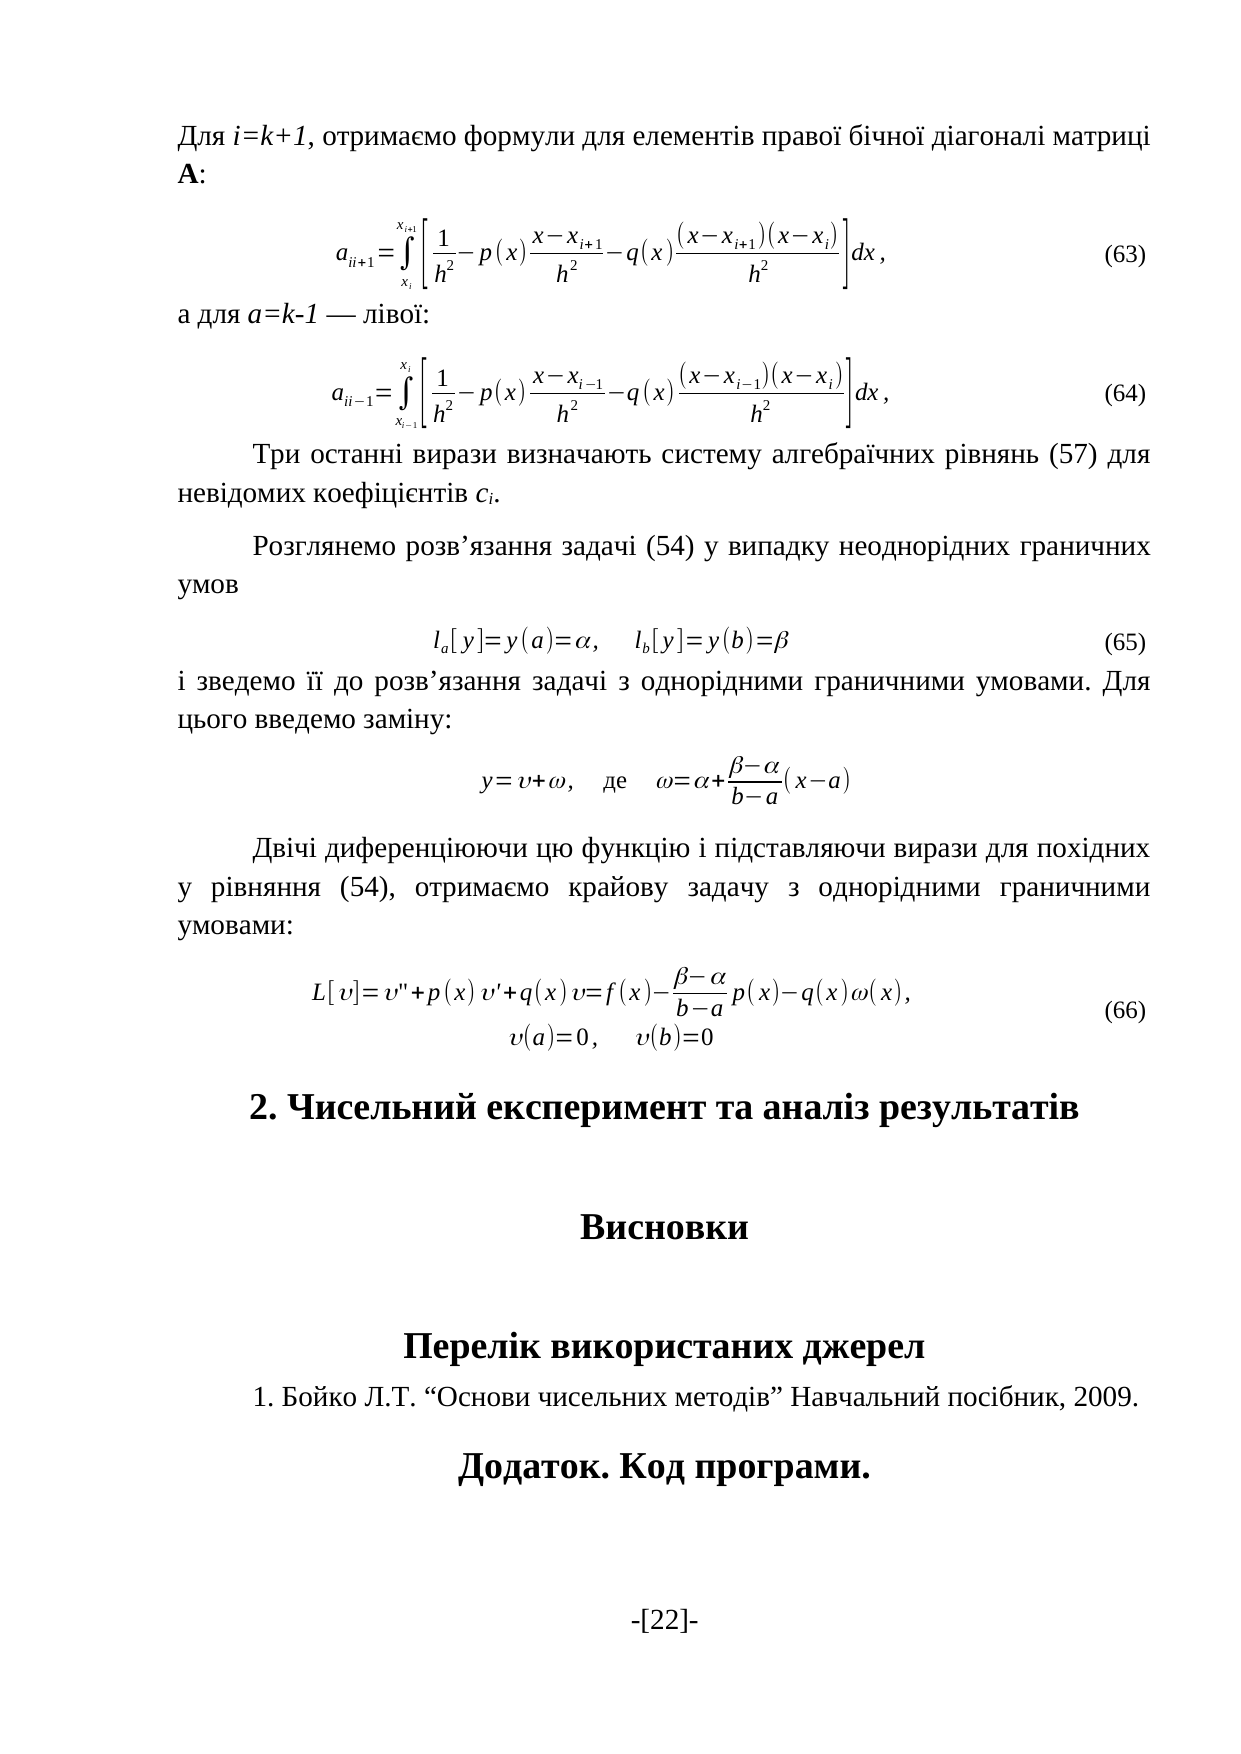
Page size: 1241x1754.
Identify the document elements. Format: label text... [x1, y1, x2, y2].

subtitle Висновки [177, 1204, 1152, 1247]
text а для a=k-1 — лівої: [177, 296, 1152, 330]
text і зведемо її до розв’язання задачі з однорідними граничними умовами. Для цього введемо заміну: [177, 663, 1152, 735]
table_header (64) [1043, 350, 1152, 436]
subtitle Додаток. Код програми. [177, 1443, 1152, 1487]
subtitle 2. Чисельний експеримент та аналіз результатів [177, 1084, 1152, 1128]
text 1. Бойко Л.Т. “Основи чисельних методів” Навчальний посібник, 2009. [177, 1379, 1152, 1413]
table_header [177, 960, 1043, 1059]
table_header [177, 210, 1043, 296]
table_header (63) [1043, 210, 1152, 296]
table_header (66) [1043, 960, 1152, 1059]
text Двічі диференціюючи цю функцію і підставляючи вирази для похідних у рівняння (54), отримаємо крайову задачу з однорідними граничними умовами: [177, 830, 1152, 941]
text Розглянемо розв’язання задачі (54) у випадку неоднорідних граничних умов [177, 528, 1152, 600]
table_header (65) [1043, 620, 1152, 663]
text Три останні вирази визначають систему алгебраїчних рівнянь (57) для невідомих коефіцієнтів ci. [177, 436, 1152, 508]
subtitle Перелік використаних джерел [177, 1323, 1152, 1367]
text Для i=k+1, отримаємо формули для елементів правої бічної діагоналі матриці А: [177, 118, 1152, 190]
table_header [177, 350, 1043, 436]
table_header [177, 620, 1043, 663]
